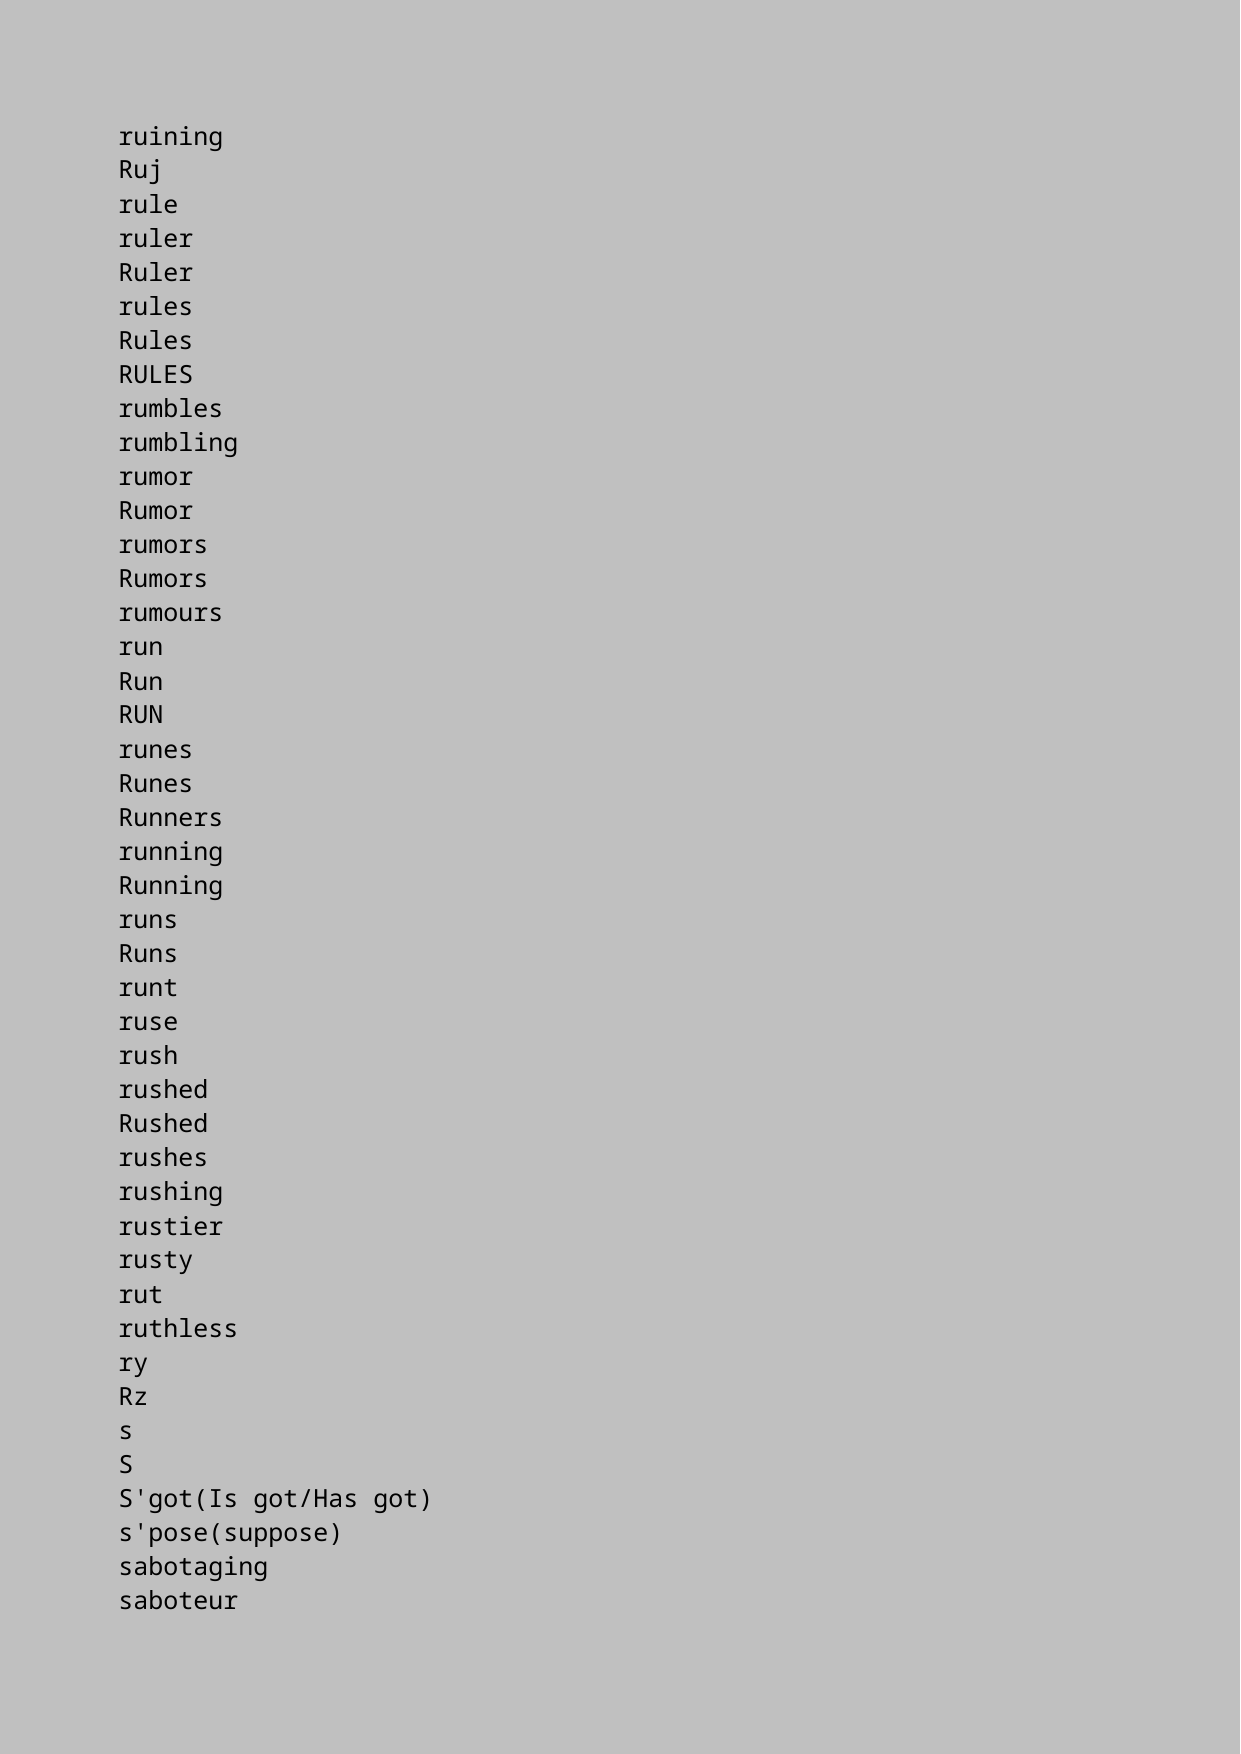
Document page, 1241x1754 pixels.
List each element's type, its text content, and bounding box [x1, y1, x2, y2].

text runs [118, 902, 1122, 936]
text rumours [118, 595, 1122, 629]
text Rz [118, 1378, 1122, 1412]
text rumbles [118, 391, 1122, 425]
text Ruj [118, 152, 1122, 186]
text rushes [118, 1140, 1122, 1174]
text Rumors [118, 561, 1122, 595]
text runes [118, 731, 1122, 765]
text rumbling [118, 425, 1122, 459]
text ruse [118, 1004, 1122, 1038]
text ry [118, 1344, 1122, 1378]
text run [118, 629, 1122, 663]
text Rules [118, 322, 1122, 357]
text saboteur [118, 1583, 1122, 1617]
text rush [118, 1038, 1122, 1072]
text rustier [118, 1208, 1122, 1242]
text s'pose(suppose) [118, 1515, 1122, 1549]
text Rumor [118, 493, 1122, 527]
text Runners [118, 799, 1122, 833]
text rusty [118, 1242, 1122, 1276]
text s [118, 1412, 1122, 1447]
text Ruler [118, 254, 1122, 288]
text rumors [118, 527, 1122, 561]
text ruining [118, 118, 1122, 152]
text rushed [118, 1072, 1122, 1106]
text ruthless [118, 1310, 1122, 1344]
text rule [118, 186, 1122, 220]
text Runs [118, 936, 1122, 970]
text ruler [118, 220, 1122, 254]
text rut [118, 1276, 1122, 1310]
text runt [118, 970, 1122, 1004]
text rules [118, 288, 1122, 322]
text Running [118, 867, 1122, 902]
text running [118, 833, 1122, 867]
text Run [118, 663, 1122, 697]
text rushing [118, 1174, 1122, 1208]
text S [118, 1447, 1122, 1481]
text RULES [118, 357, 1122, 391]
text S'got(Is got/Has got) [118, 1481, 1122, 1515]
text Runes [118, 765, 1122, 799]
text rumor [118, 459, 1122, 493]
text Rushed [118, 1106, 1122, 1140]
text sabotaging [118, 1549, 1122, 1583]
text RUN [118, 697, 1122, 731]
